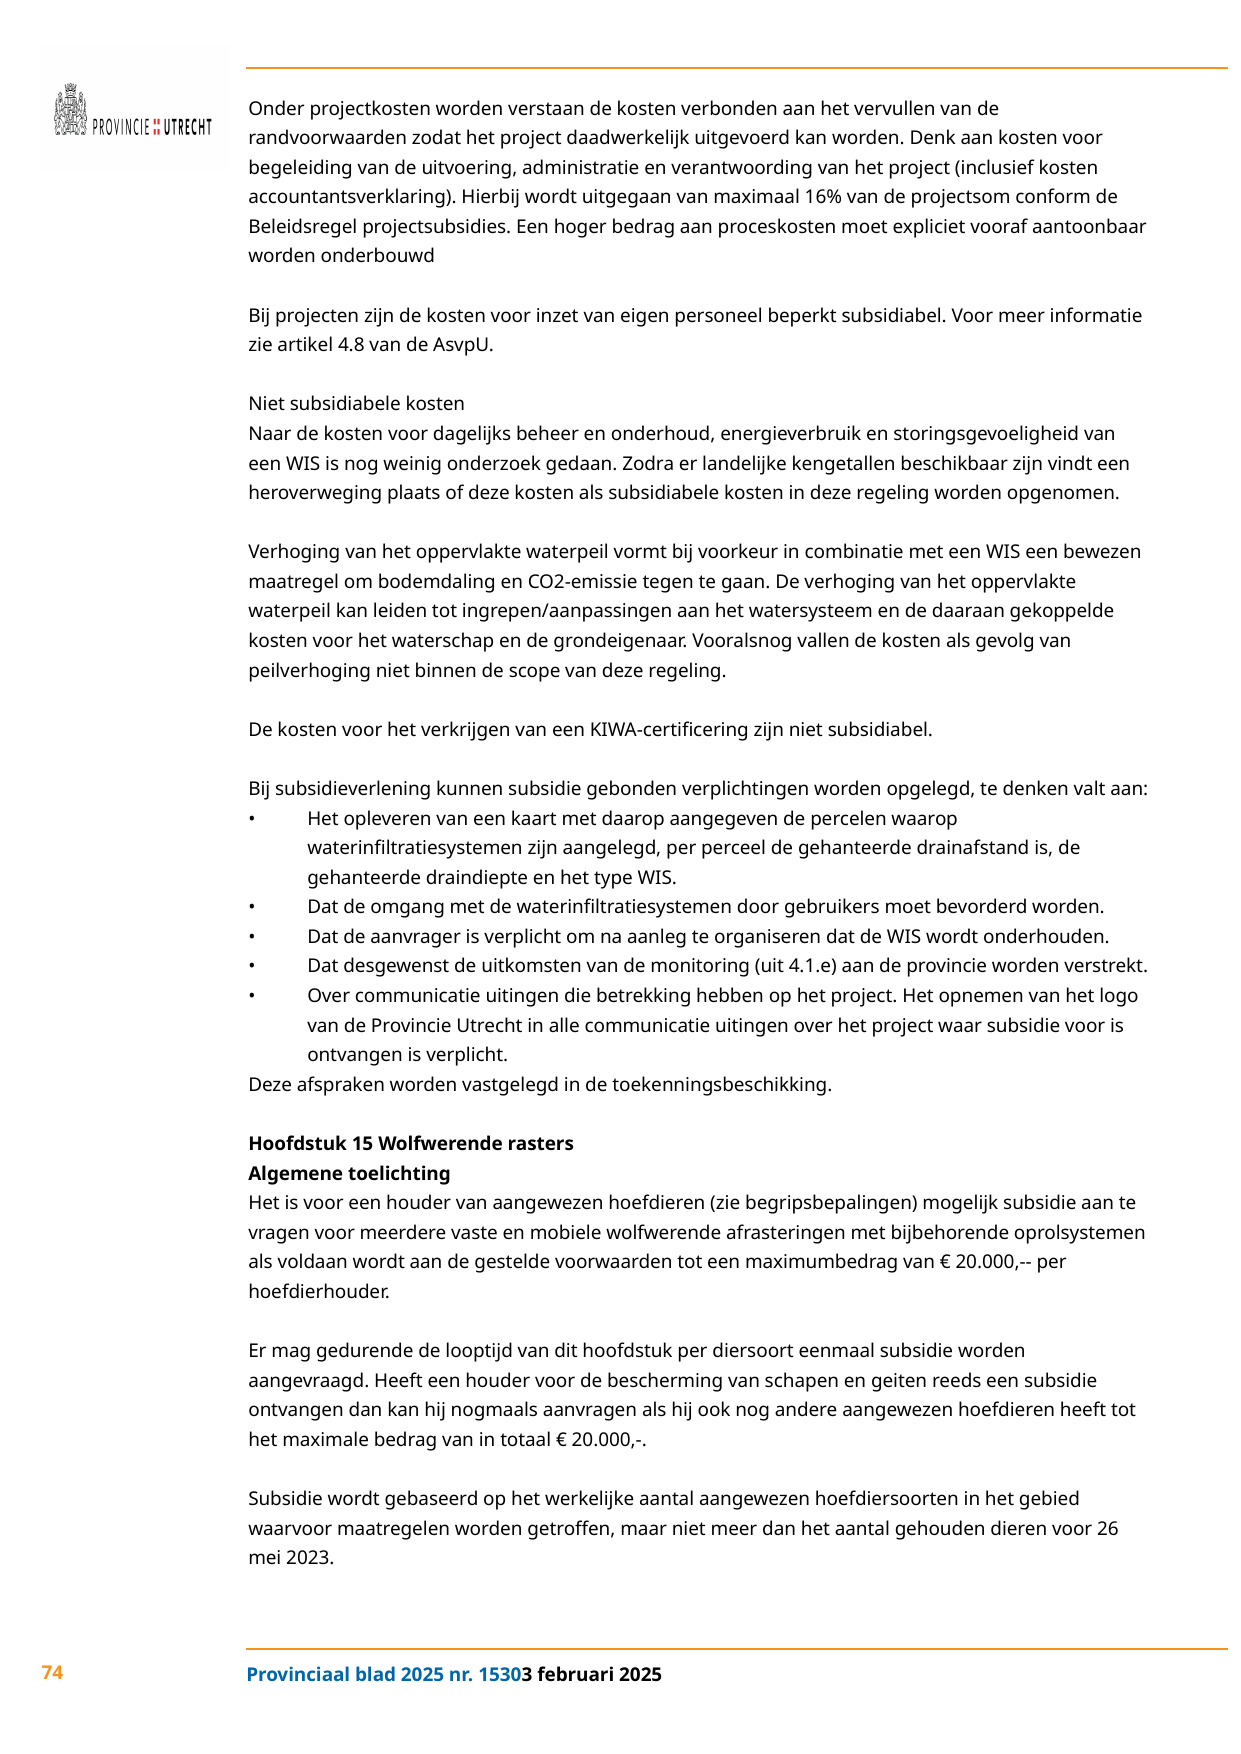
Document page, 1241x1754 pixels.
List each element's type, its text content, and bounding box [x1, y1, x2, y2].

text Bij subsidieverlening kunnen subsidie gebonden verplichtingen worden opgelegd, te denken valt aan: [248, 775, 1152, 801]
list Dat de omgang met de waterinfiltratiesystemen door gebruikers moet bevorderd worden. [248, 893, 1152, 919]
text Niet subsidiabele kosten [248, 391, 1152, 416]
list Het opleveren van een kaart met daarop aangegeven de percelen waarop waterinfiltratiesystemen zijn aangelegd, per perceel de gehanteerde drainafstand is, de gehanteerde draindiepte en het type WIS. [248, 805, 1152, 890]
text Bij projecten zijn de kosten voor inzet van eigen personeel beperkt subsidiabel. Voor meer informatie zie artikel 4.8 van de AsvpU. [248, 302, 1152, 357]
picture [41, 47, 231, 172]
text De kosten voor het verkrijgen van een KIWA-certificering zijn niet subsidiabel. [248, 716, 1152, 742]
text Subsidie wordt gebaseerd op het werkelijke aantal aangewezen hoefdiersoorten in het gebied waarvoor maatregelen worden getroffen, maar niet meer dan het aantal gehouden dieren voor 26 mei 2023. [248, 1485, 1152, 1570]
text Er mag gedurende de looptijd van dit hoofdstuk per diersoort eenmaal subsidie worden aangevraagd. Heeft een houder voor de bescherming van schapen en geiten reeds een subsidie ontvangen dan kan hij nogmaals aanvragen als hij ook nog andere aangewezen hoefdieren heeft tot het maximale bedrag van in totaal € 20.000,-. [248, 1337, 1152, 1452]
text Naar de kosten voor dagelijks beheer en onderhoud, energieverbruik en storingsgevoeligheid van een WIS is nog weinig onderzoek gedaan. Zodra er landelijke kengetallen beschikbaar zijn vindt een heroverweging plaats of deze kosten als subsidiabele kosten in deze regeling worden opgenomen. [248, 420, 1152, 505]
list Dat de aanvrager is verplicht om na aanleg te organiseren dat de WIS wordt onderhouden. [248, 923, 1152, 949]
text Algemene toelichting [248, 1160, 1152, 1186]
list Over communicatie uitingen die betrekking hebben op het project. Het opnemen van het logo van de Provincie Utrecht in alle communicatie uitingen over het project waar subsidie voor is ontvangen is verplicht. [248, 982, 1152, 1067]
text Deze afspraken worden vastgelegd in de toekenningsbeschikking. [248, 1071, 1152, 1097]
text Het is voor een houder van aangewezen hoefdieren (zie begripsbepalingen) mogelijk subsidie aan te vragen voor meerdere vaste en mobiele wolfwerende afrasteringen met bijbehorende oprolsystemen als voldaan wordt aan de gestelde voorwaarden tot een maximumbedrag van € 20.000,-- per hoefdierhouder. [248, 1189, 1152, 1304]
text Onder projectkosten worden verstaan de kosten verbonden aan het vervullen van de randvoorwaarden zodat het project daadwerkelijk uitgevoerd kan worden. Denk aan kosten voor begeleiding van de uitvoering, administratie en verantwoording van het project (inclusief kosten accountantsverklaring). Hierbij wordt uitgegaan van maximaal 16% van de projectsom conform de Beleidsregel projectsubsidies. Een hoger bedrag aan proceskosten moet expliciet vooraf aantoonbaar worden onderbouwd [248, 95, 1152, 268]
list Dat desgewenst de uitkomsten van de monitoring (uit 4.1.e) aan de provincie worden verstrekt. [248, 953, 1152, 978]
text Hoofdstuk 15 Wolfwerende rasters [248, 1130, 1152, 1156]
text Verhoging van het oppervlakte waterpeil vormt bij voorkeur in combinatie met een WIS een bewezen maatregel om bodemdaling en CO2-emissie tegen te gaan. De verhoging van het oppervlakte waterpeil kan leiden tot ingrepen/aanpassingen aan het watersysteem en de daaraan gekoppelde kosten voor het waterschap en de grondeigenaar. Vooralsnog vallen de kosten als gevolg van peilverhoging niet binnen de scope van deze regeling. [248, 538, 1152, 683]
